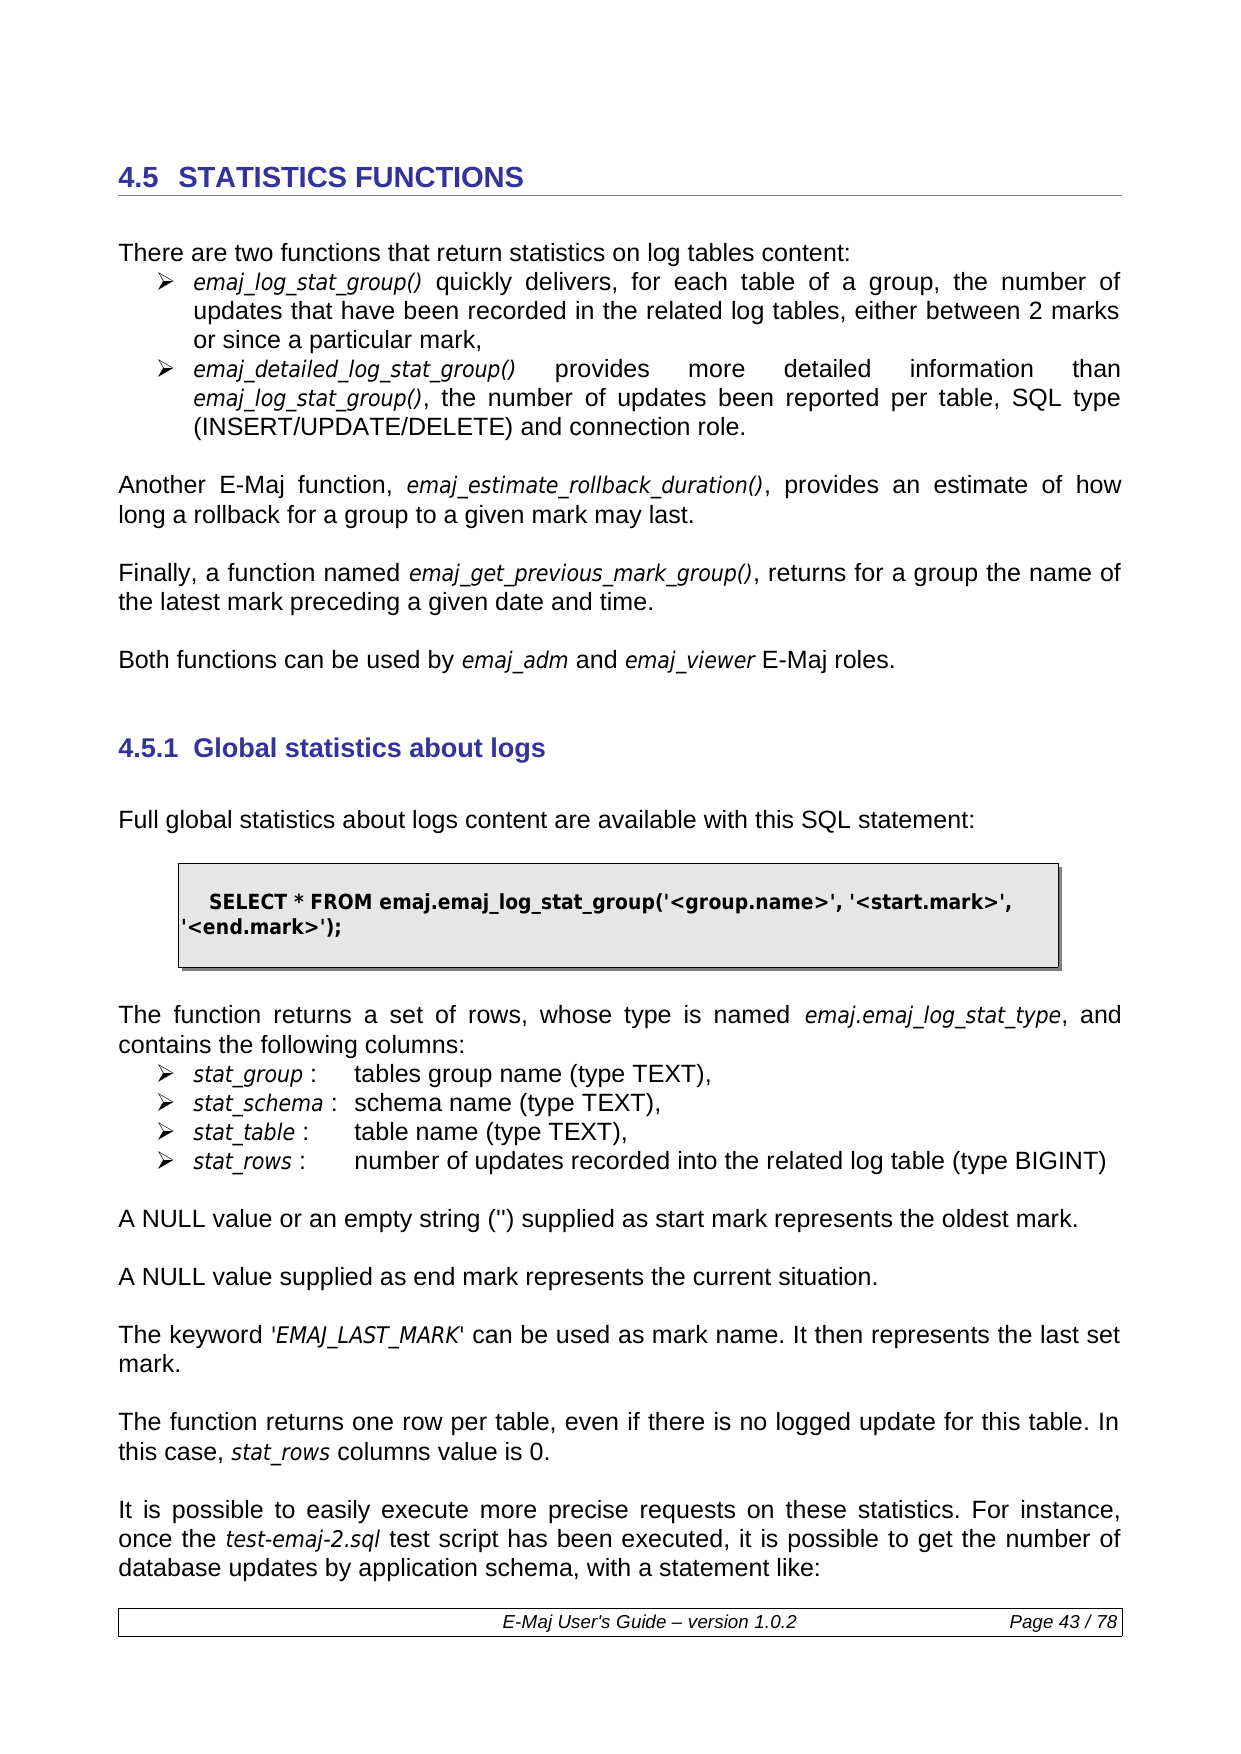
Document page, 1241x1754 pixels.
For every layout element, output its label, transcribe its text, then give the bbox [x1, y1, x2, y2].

text There are two functions that return statistics on log tables content: [118, 238, 1122, 267]
text The function returns a set of rows, whose type is named emaj.emaj_log_stat_type, and contains the following columns: [118, 1000, 1122, 1058]
list stat_rows : number of updates recorded into the related log table (type BIGINT) [156, 1146, 1122, 1175]
subtitle Global statistics about logs [118, 732, 1122, 763]
list stat_table : table name (type TEXT), [156, 1117, 1122, 1146]
list stat_schema : schema name (type TEXT), [156, 1088, 1122, 1117]
text Full global statistics about logs content are available with this SQL statement: [118, 804, 1122, 834]
text Another E-Maj function, emaj_estimate_rollback_duration(), provides an estimate of how long a rollback for a group to a given mark may last. [118, 470, 1122, 528]
list emaj_detailed_log_stat_group() provides more detailed information than emaj_log_stat_group(), the number of updates been reported per table, SQL type (INSERT/UPDATE/DELETE) and connection role. [156, 354, 1122, 441]
subtitle Statistics functions [118, 160, 1122, 195]
text The function returns one row per table, even if there is no logged update for this table. In this case, stat_rows columns value is 0. [118, 1407, 1122, 1465]
list emaj_log_stat_group() quickly delivers, for each table of a group, the number of updates that have been recorded in the related log tables, either between 2 marks or since a particular mark, [156, 267, 1122, 354]
list stat_group : tables group name (type TEXT), [156, 1058, 1122, 1088]
text The keyword 'EMAJ_LAST_MARK' can be used as mark name. It then represents the last set mark. [118, 1320, 1122, 1378]
text A NULL value supplied as end mark represents the current situation. [118, 1262, 1122, 1291]
text It is possible to easily execute more precise requests on these statistics. For instance, once the test-emaj-2.sql test script has been executed, it is possible to get the number of database updates by application schema, with a statement like: [118, 1494, 1122, 1582]
text SELECT * FROM emaj.emaj_log_stat_group('<group.name>', '<start.mark>', '<end.mark>'); [179, 887, 1058, 936]
text Finally, a function named emaj_get_previous_mark_group(), returns for a group the name of the latest mark preceding a given date and time. [118, 558, 1122, 616]
text Both functions can be used by emaj_adm and emaj_viewer E-Maj roles. [118, 645, 1122, 674]
text A NULL value or an empty string ('') supplied as start mark represents the oldest mark. [118, 1175, 1122, 1233]
